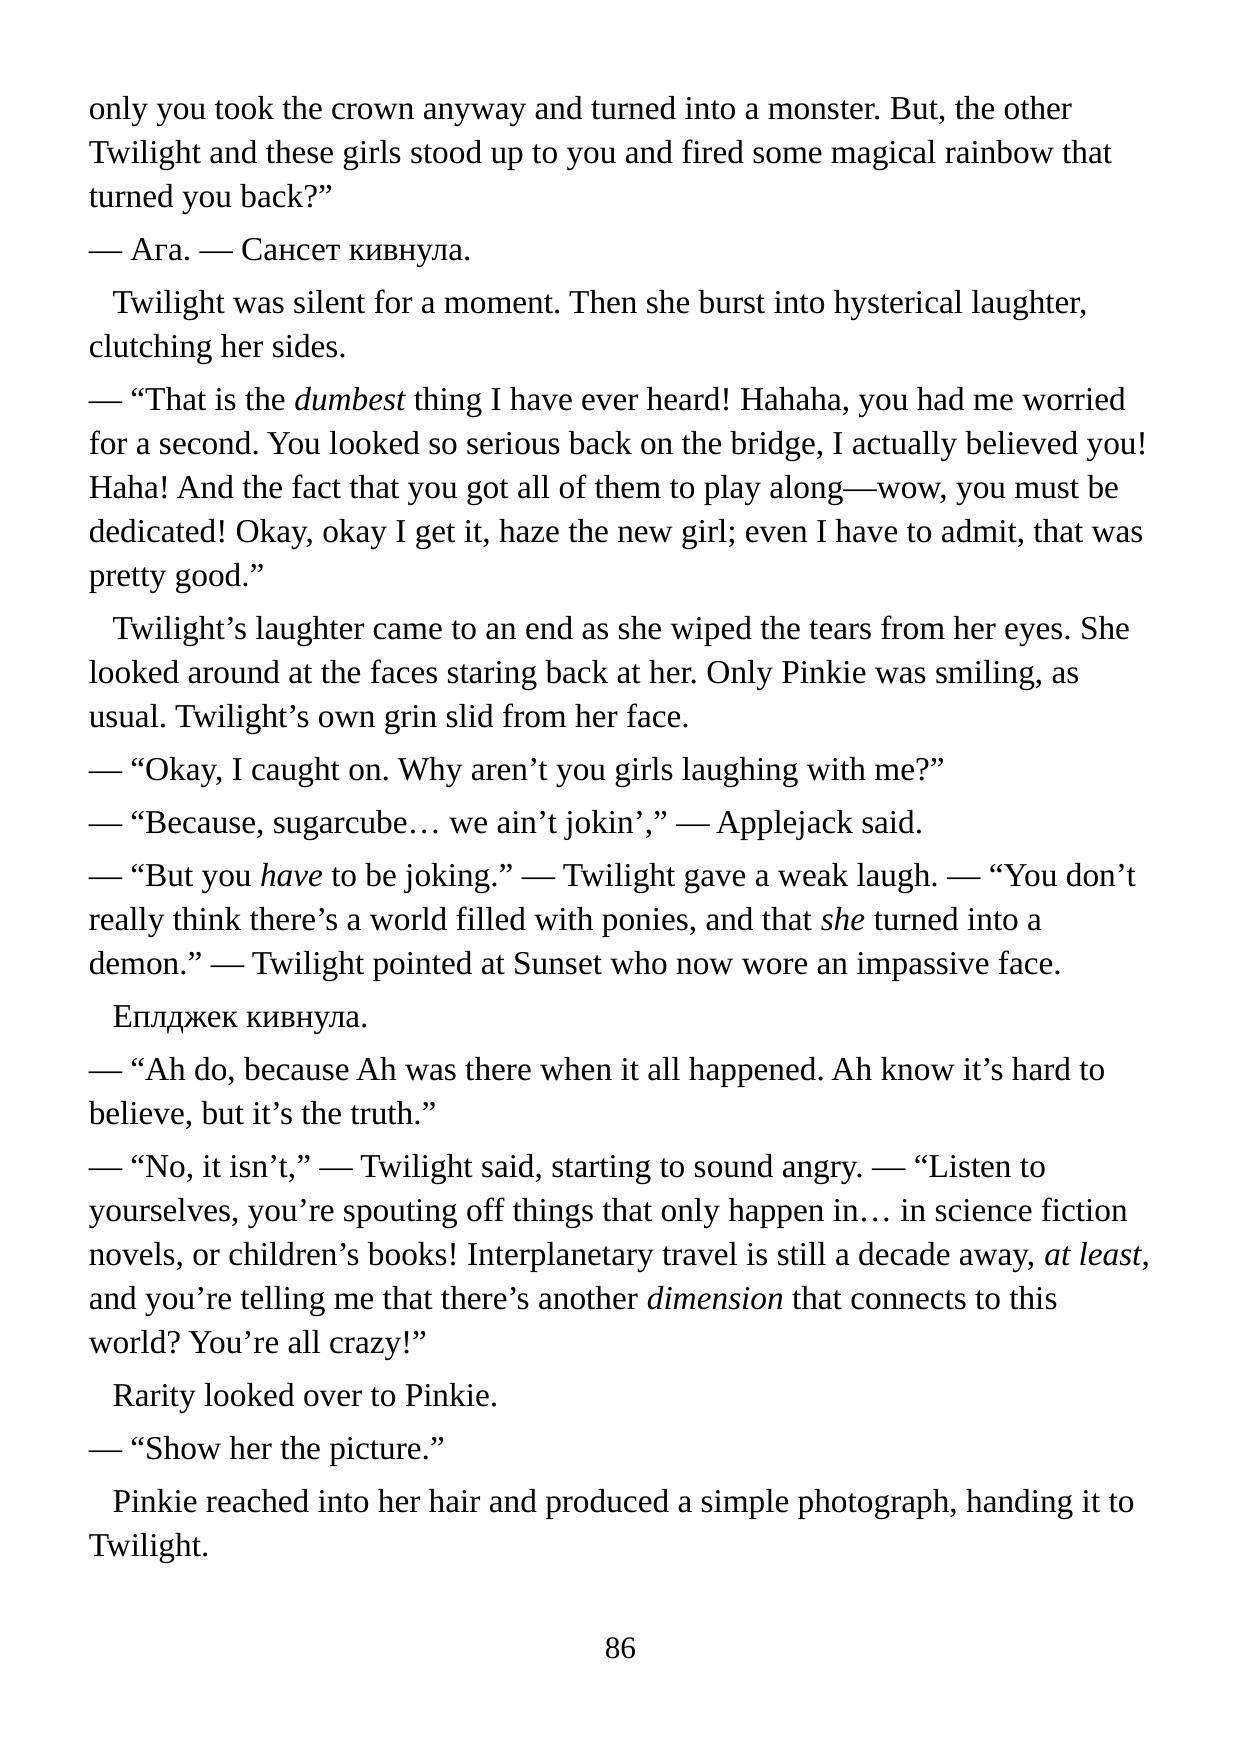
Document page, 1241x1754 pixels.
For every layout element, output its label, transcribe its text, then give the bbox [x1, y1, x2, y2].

text Еплджек кивнула. [88, 997, 1152, 1035]
text — “Show her the picture.” [88, 1428, 1152, 1467]
text only you took the crown anyway and turned into a monster. But, the other Twilight and these girls stood up to you and fired some magical rainbow that turned you back?” [88, 88, 1152, 215]
text — “Ah do, because Ah was there when it all happened. Ah know it’s hard to believe, but it’s the truth.” [88, 1049, 1152, 1132]
text — “No, it isn’t,” — Twilight said, starting to sound angry. — “Listen to yourselves, you’re spouting off things that only happen in… in science fiction novels, or children’s books! Interplanetary travel is still a decade away, at least, and you’re telling me that there’s another dimension that connects to this world? You’re all crazy!” [88, 1146, 1152, 1361]
text Twilight’s laughter came to an end as she wiped the tears from her eyes. She looked around at the faces staring back at her. Only Pinkie was smiling, as usual. Twilight’s own grin slid from her face. [88, 609, 1152, 735]
text — “Because, sugarcube… we ain’t jokin’,” — Applejack said. [88, 803, 1152, 841]
text Pinkie reached into her hair and produced a simple photograph, handing it to Twilight. [88, 1481, 1152, 1564]
text — “Okay, I caught on. Why aren’t you girls laughing with me?” [88, 750, 1152, 788]
text — “But you have to be joking.” — Twilight gave a weak laugh. — “You don’t really think there’s a world filled with ponies, and that she turned into a demon.” — Twilight pointed at Sunset who now wore an impassive face. [88, 856, 1152, 982]
text — Ага. — Сансет кивнула. [88, 229, 1152, 268]
text — “That is the dumbest thing I have ever heard! Hahaha, you had me worried for a second. You looked so serious back on the bridge, I actually believed you! Haha! And the fact that you got all of them to play along—wow, you must be dedicated! Okay, okay I get it, haze the new girl; even I have to admit, that was pretty good.” [88, 379, 1152, 594]
text Twilight was silent for a moment. Then she burst into hysterical laughter, clutching her sides. [88, 282, 1152, 365]
text Rarity looked over to Pinkie. [88, 1376, 1152, 1414]
